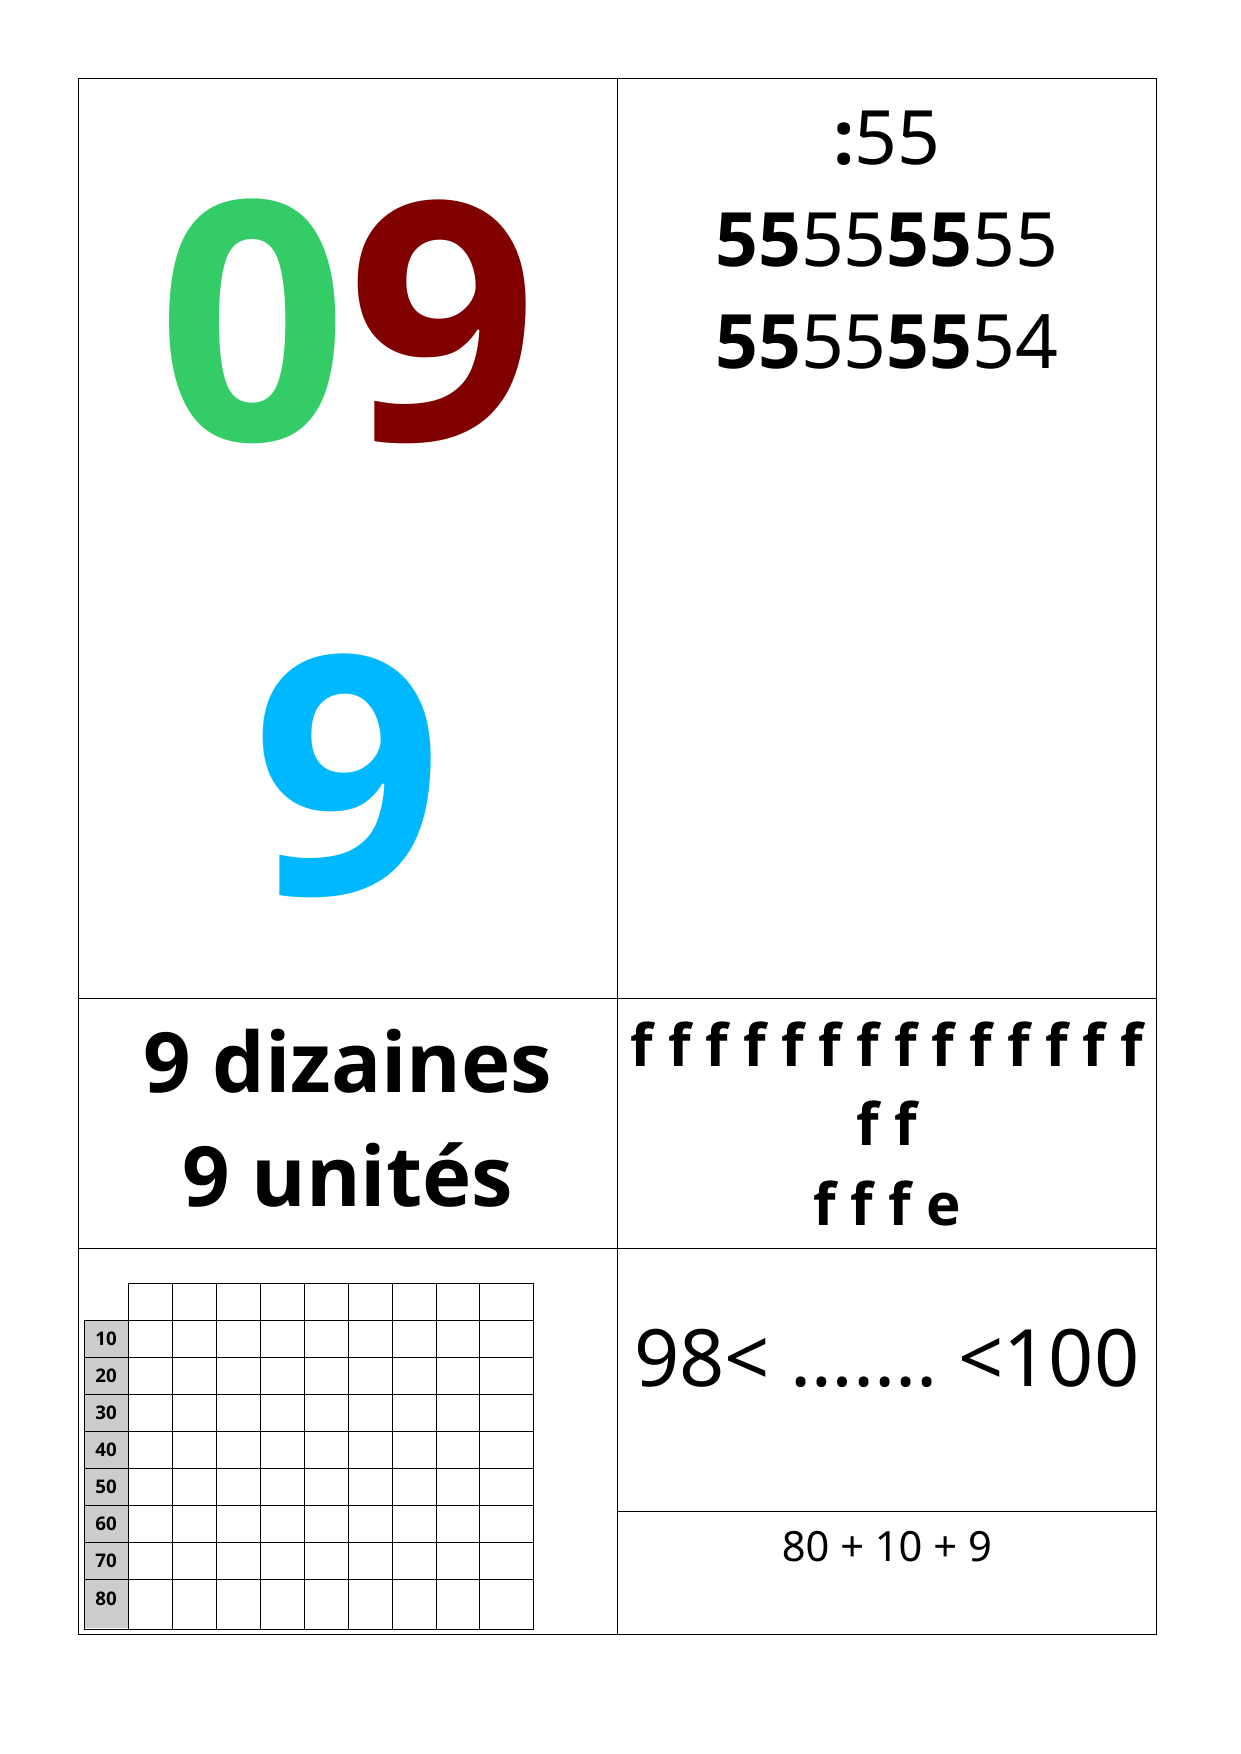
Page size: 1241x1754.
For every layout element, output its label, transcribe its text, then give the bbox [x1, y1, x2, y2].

table_cell [261, 1321, 304, 1357]
table_cell [437, 1580, 479, 1628]
table_cell 80 [85, 1580, 128, 1628]
table_cell [129, 1395, 172, 1431]
table_header [349, 1284, 392, 1319]
table_cell [217, 1506, 260, 1542]
table_cell [173, 1321, 216, 1357]
table_cell [217, 1543, 260, 1579]
table_cell [261, 1580, 304, 1628]
table_cell [173, 1543, 216, 1579]
table_cell [349, 1432, 392, 1468]
table_cell [393, 1580, 436, 1628]
table_cell [393, 1469, 436, 1505]
table_header [129, 1284, 172, 1319]
table_cell [129, 1321, 172, 1357]
table_cell 30 [85, 1395, 128, 1431]
table_header [261, 1284, 304, 1319]
table_cell [173, 1506, 216, 1542]
table_cell [305, 1432, 348, 1468]
table_cell [129, 1432, 172, 1468]
table_header [173, 1284, 216, 1319]
table_cell [349, 1543, 392, 1579]
table_cell 20 [85, 1358, 128, 1394]
table_cell [305, 1469, 348, 1505]
table_cell [437, 1543, 479, 1579]
table_cell [349, 1395, 392, 1431]
table_cell [217, 1469, 260, 1505]
table_header [305, 1284, 348, 1319]
table_cell [305, 1358, 348, 1394]
table_cell [305, 1395, 348, 1431]
table_cell [437, 1469, 479, 1505]
table_cell [480, 1321, 533, 1357]
table_cell [393, 1395, 436, 1431]
table_cell [349, 1580, 392, 1628]
table_cell [480, 1580, 533, 1628]
table_cell [349, 1469, 392, 1505]
table_cell f f f f f f f f f f f f f f f f f f f e [618, 999, 1156, 1248]
table_cell [173, 1432, 216, 1468]
table_cell [173, 1395, 216, 1431]
table_cell [129, 1469, 172, 1505]
table_cell [305, 1580, 348, 1628]
table_cell 9 dizaines 9 unités [79, 999, 617, 1248]
table_cell [261, 1506, 304, 1542]
table_header [393, 1284, 436, 1319]
table_cell [437, 1432, 479, 1468]
table_cell [261, 1358, 304, 1394]
table_cell [437, 1358, 479, 1394]
table_cell [349, 1358, 392, 1394]
table_cell [79, 1249, 617, 1634]
table_cell [261, 1543, 304, 1579]
table_cell [480, 1506, 533, 1542]
table_cell 80 + 10 + 9 [618, 1512, 1156, 1634]
table_cell [173, 1358, 216, 1394]
table_cell [129, 1506, 172, 1542]
table_cell [437, 1321, 479, 1357]
table_header [437, 1284, 479, 1319]
table_cell [480, 1395, 533, 1431]
table_cell [349, 1506, 392, 1542]
table_cell [129, 1358, 172, 1394]
table_cell [261, 1432, 304, 1468]
table_header [480, 1284, 533, 1319]
table_cell [173, 1469, 216, 1505]
table_cell [217, 1321, 260, 1357]
table_cell [129, 1580, 172, 1628]
table_cell [393, 1506, 436, 1542]
table_cell [349, 1321, 392, 1357]
table_header [217, 1284, 260, 1319]
table_header [84, 1283, 128, 1319]
table_cell [217, 1580, 260, 1628]
table_cell [261, 1469, 304, 1505]
table_cell 50 [85, 1469, 128, 1505]
table_cell [217, 1358, 260, 1394]
table_cell [480, 1469, 533, 1505]
table_cell [437, 1506, 479, 1542]
table_cell [393, 1543, 436, 1579]
table_cell 099 [79, 79, 617, 998]
table_cell [217, 1395, 260, 1431]
table_cell [480, 1358, 533, 1394]
table_cell 10 [85, 1321, 128, 1357]
table_cell [437, 1395, 479, 1431]
table_cell [480, 1543, 533, 1579]
table_cell [393, 1432, 436, 1468]
table_cell [261, 1395, 304, 1431]
table_cell [217, 1432, 260, 1468]
table_cell 70 [85, 1543, 128, 1579]
table_cell [305, 1506, 348, 1542]
table_cell [129, 1543, 172, 1579]
table_cell [480, 1432, 533, 1468]
table_cell [393, 1321, 436, 1357]
table_cell [393, 1358, 436, 1394]
table_cell 98< ….... <100 [618, 1249, 1156, 1511]
table_cell 40 [85, 1432, 128, 1468]
table_cell [173, 1580, 216, 1628]
table_cell 60 [85, 1506, 128, 1542]
table_cell [305, 1321, 348, 1357]
table_cell [305, 1543, 348, 1579]
table_cell :55 55555555 55555554 [618, 79, 1156, 998]
